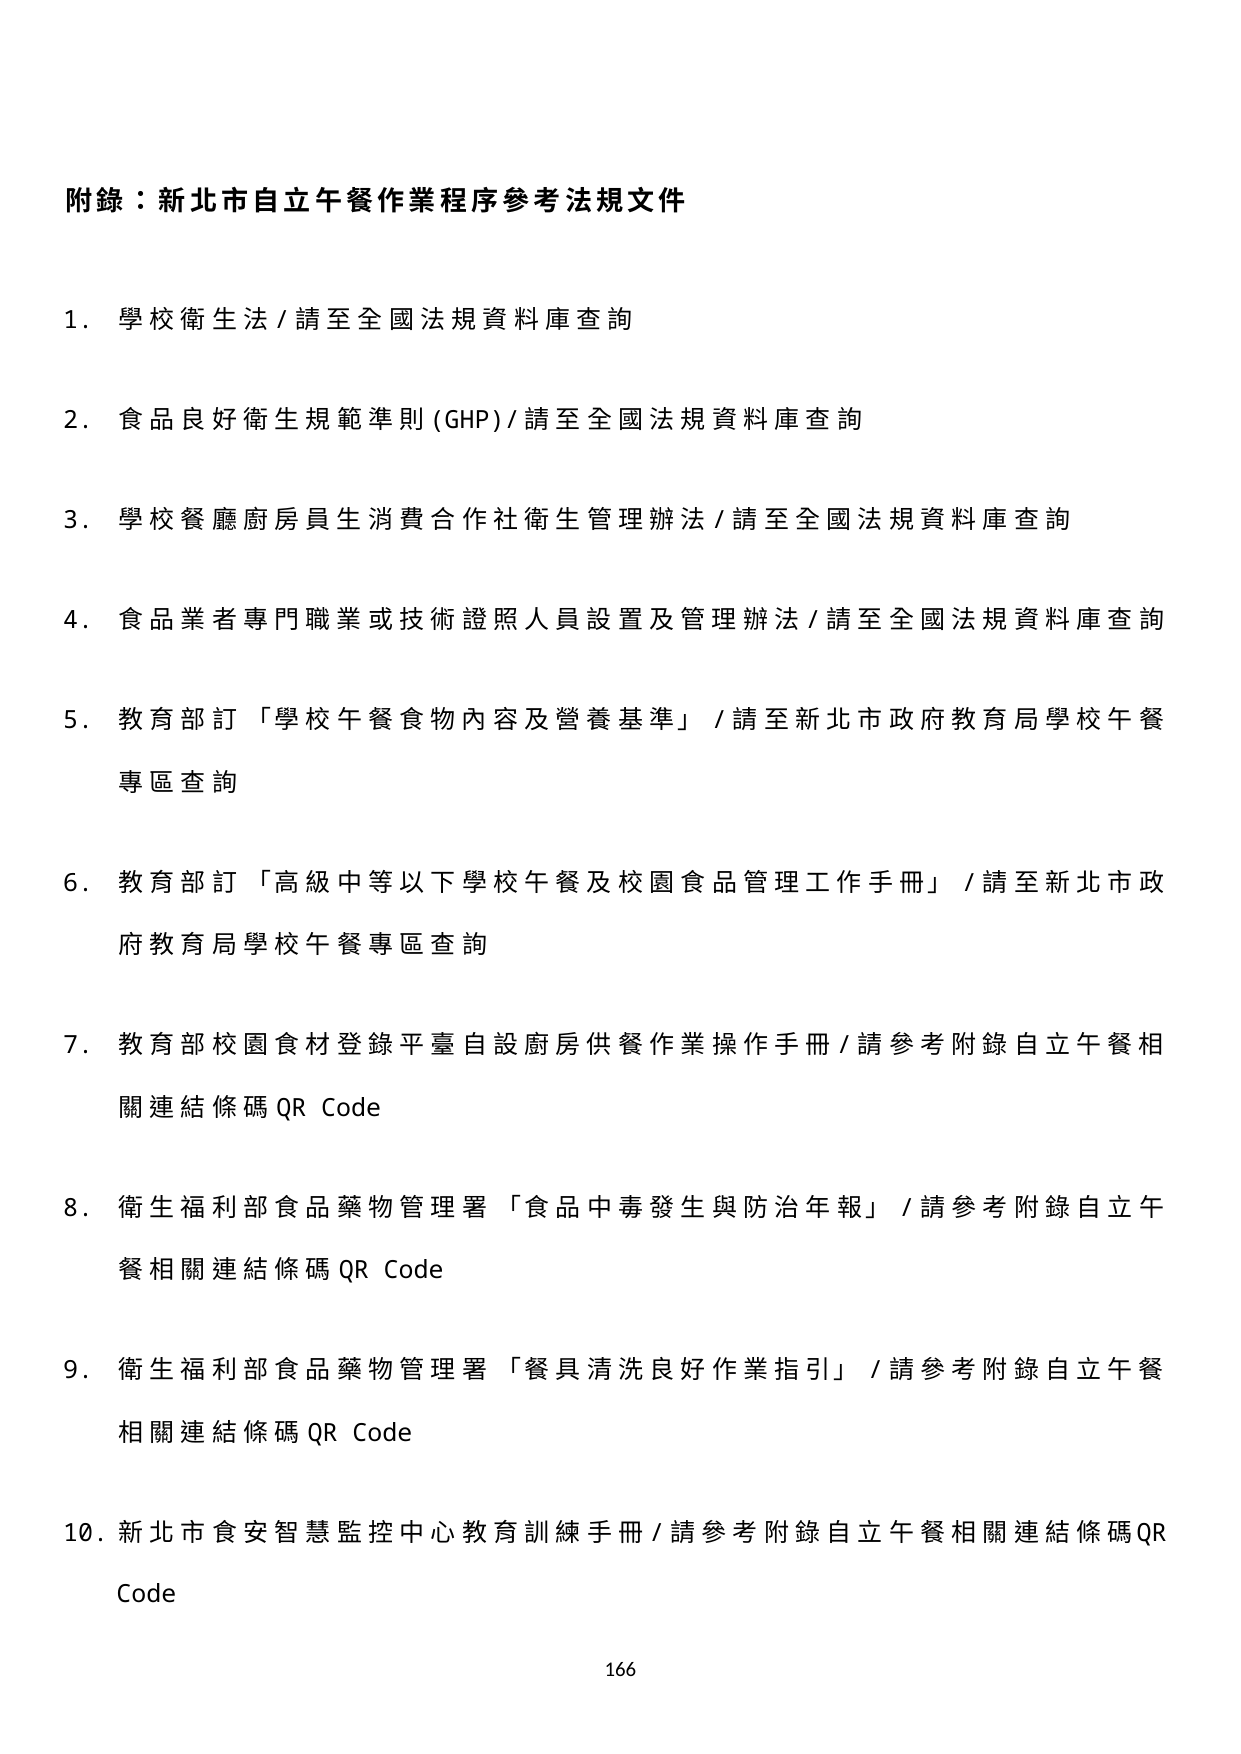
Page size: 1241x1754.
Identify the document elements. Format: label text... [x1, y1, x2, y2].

list 教育部訂「學校午餐食物內容及營養基準」/請至新北市政府教育局學校午餐專區查詢 [63, 676, 1177, 801]
list 學校衛生法/請至全國法規資料庫查詢 [63, 276, 1177, 338]
list 食品業者專門職業或技術證照人員設置及管理辦法/請至全國法規資料庫查詢 [63, 576, 1177, 638]
list 衛生福利部食品藥物管理署「食品中毒發生與防治年報」/請參考附錄自立午餐相關連結條碼QR Code [63, 1163, 1177, 1288]
list 衛生福利部食品藥物管理署「餐具清洗良好作業指引」/請參考附錄自立午餐相關連結條碼QR Code [63, 1326, 1177, 1451]
list 新北市食安智慧監控中心教育訓練手冊/請參考附錄自立午餐相關連結條碼QR Code [63, 1488, 1177, 1613]
list 教育部訂「高級中等以下學校午餐及校園食品管理工作手冊」/請至新北市政府教育局學校午餐專區查詢 [63, 838, 1177, 963]
subtitle 附錄：新北市自立午餐作業程序參考法規文件 [63, 157, 1177, 220]
list 食品良好衛生規範準則(GHP)/請至全國法規資料庫查詢 [63, 376, 1177, 438]
list 教育部校園食材登錄平臺自設廚房供餐作業操作手冊/請參考附錄自立午餐相關連結條碼QR Code [63, 1001, 1177, 1126]
list 學校餐廳廚房員生消費合作社衛生管理辦法/請至全國法規資料庫查詢 [63, 476, 1177, 538]
